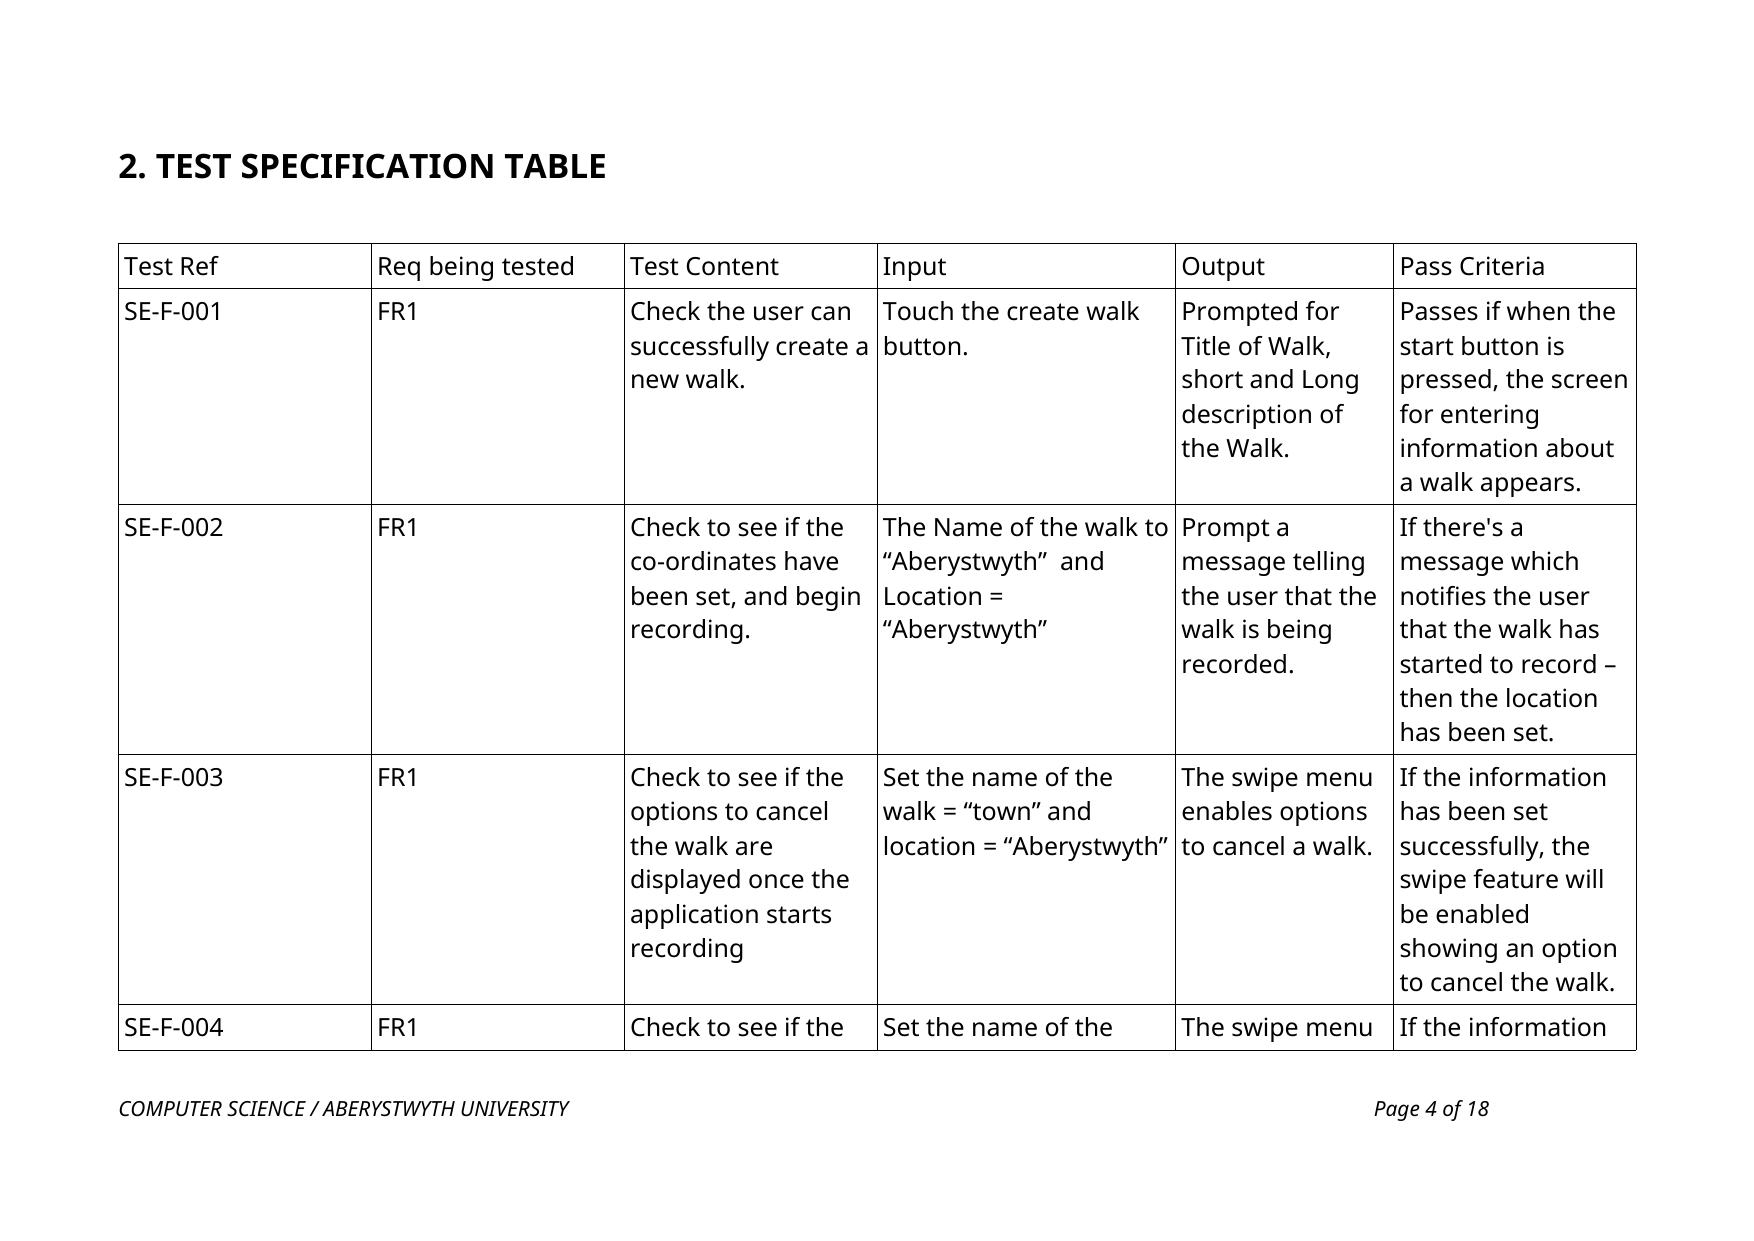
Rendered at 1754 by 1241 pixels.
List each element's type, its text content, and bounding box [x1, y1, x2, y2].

table_cell Touch the create walk button. [878, 289, 1175, 504]
table_header Req being tested [372, 244, 624, 288]
table_cell Set the name of the [878, 1005, 1175, 1050]
table_cell SE-F-004 [119, 1005, 371, 1050]
table_cell Check to see if the co-ordinates have been set, and begin recording. [625, 505, 877, 754]
subtitle 2. TEST SPECIFICATION TABLE [118, 143, 1636, 189]
table_cell Check the user can successfully create a new walk. [625, 289, 877, 504]
table_cell Prompt a message telling the user that the walk is being recorded. [1176, 505, 1393, 754]
table_cell The swipe menu [1176, 1005, 1393, 1050]
table_cell Prompted for Title of Walk, short and Long description of the Walk. [1176, 289, 1393, 504]
table_header Test Content [625, 244, 877, 288]
table_header Pass Criteria [1394, 244, 1636, 288]
table_cell SE-F-003 [119, 755, 371, 1004]
table_header Test Ref [119, 244, 371, 288]
table_header Input [878, 244, 1175, 288]
table_cell The Name of the walk to “Aberystwyth” and Location = “Aberystwyth” [878, 505, 1175, 754]
table_cell Passes if when the start button is pressed, the screen for entering information about a walk appears. [1394, 289, 1636, 504]
table_cell If the information has been set successfully, the swipe feature will be enabled showing an option to cancel the walk. [1394, 755, 1636, 1004]
table_cell Check to see if the options to cancel the walk are displayed once the application starts recording [625, 755, 877, 1004]
table_cell If the information [1394, 1005, 1636, 1050]
table_header Output [1176, 244, 1393, 288]
table_cell Check to see if the [625, 1005, 877, 1050]
table_cell Set the name of the walk = “town” and location = “Aberystwyth” [878, 755, 1175, 1004]
table_cell If there's a message which notifies the user that the walk has started to record – then the location has been set. [1394, 505, 1636, 754]
table_cell SE-F-001 [119, 289, 371, 504]
table_cell FR1 [372, 505, 624, 754]
table_cell FR1 [372, 755, 624, 1004]
table_cell FR1 [372, 289, 624, 504]
table_cell FR1 [372, 1005, 624, 1050]
table_cell SE-F-002 [119, 505, 371, 754]
table_cell The swipe menu enables options to cancel a walk. [1176, 755, 1393, 1004]
